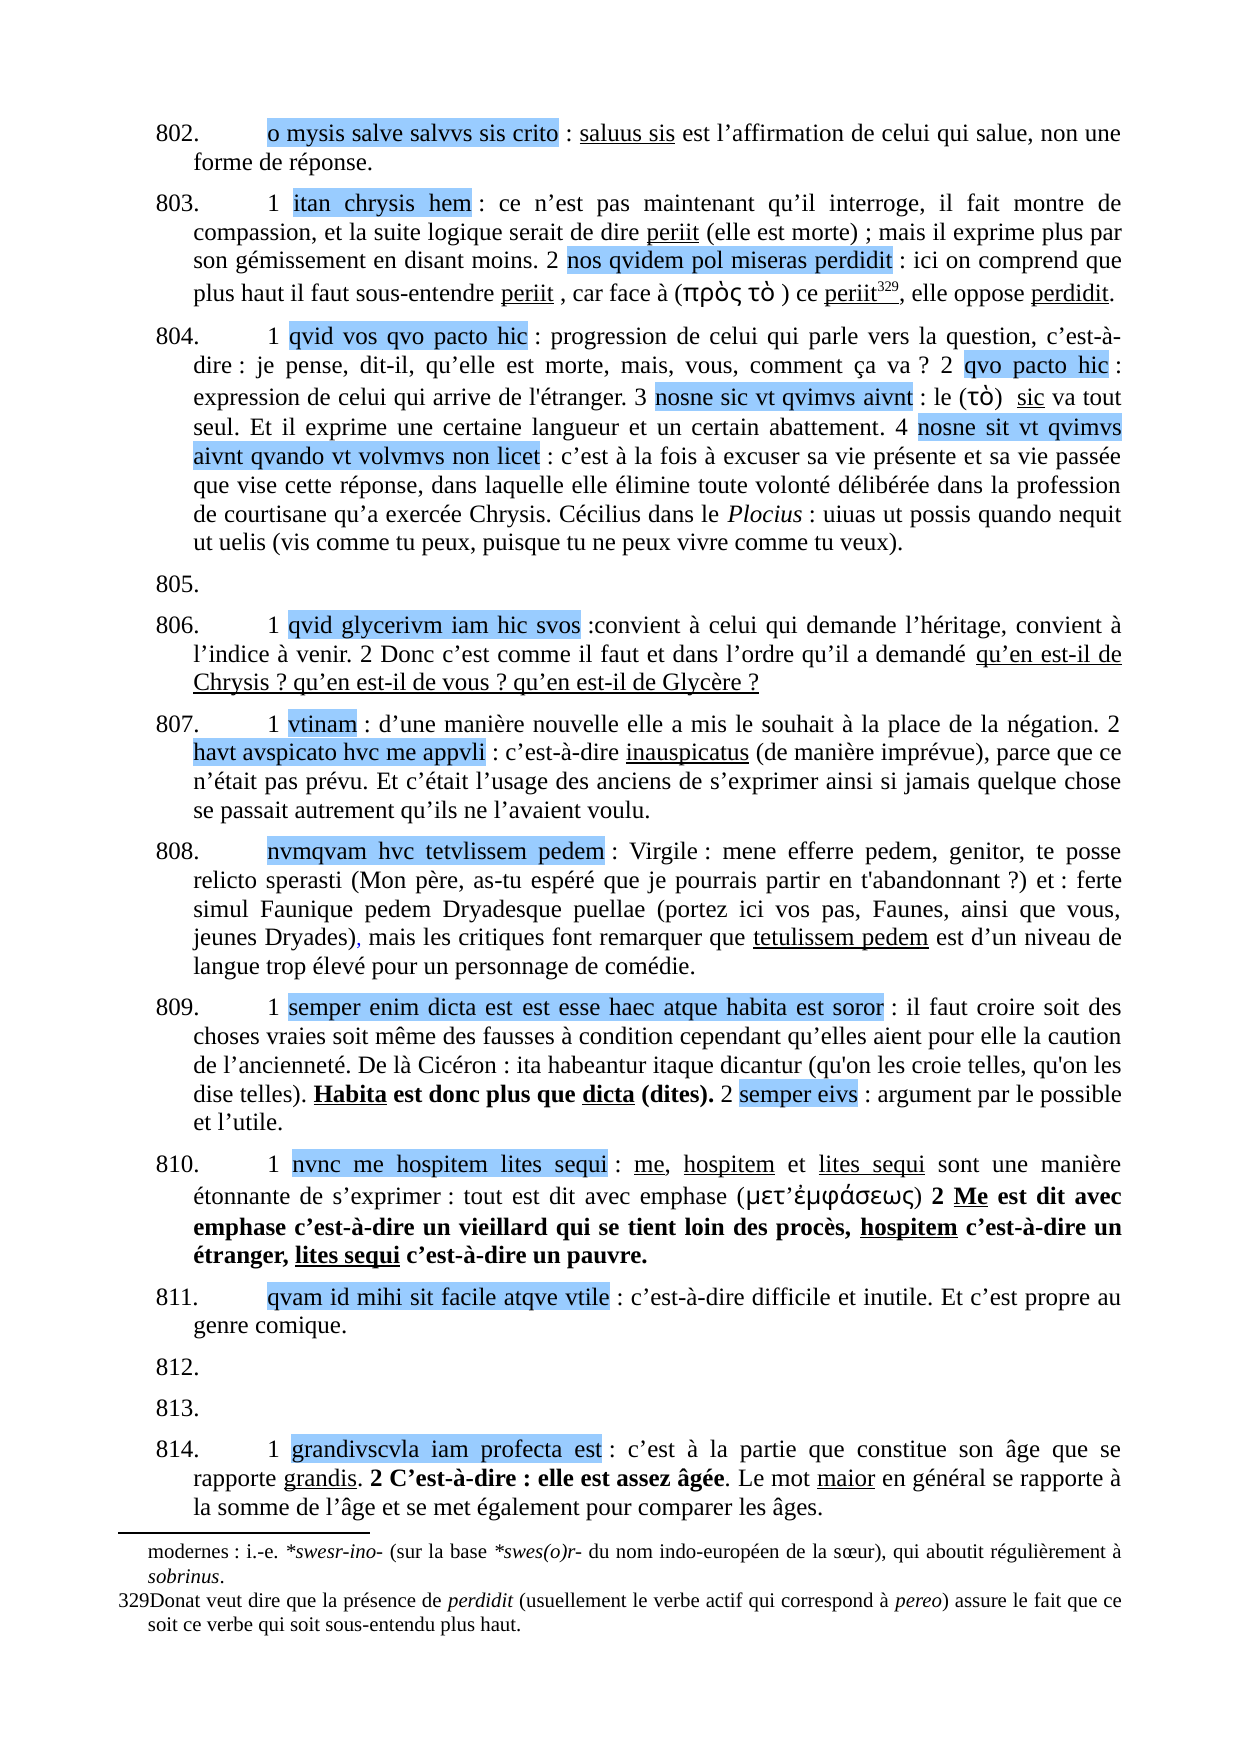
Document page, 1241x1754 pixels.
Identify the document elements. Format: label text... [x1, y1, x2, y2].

list 1 grandivscvla iam profecta est : c’est à la partie que constitue son âge que se rapporte grandis. 2 C’est-à-dire : elle est assez âgée. Le mot maior en général se rapporte à la somme de l’âge et se met également pour comparer les âges. [156, 1434, 1122, 1520]
list 1 itan chrysis hem : ce n’est pas maintenant qu’il interroge, il fait montre de compassion, et la suite logique serait de dire periit (elle est morte) ; mais il exprime plus par son gémissement en disant moins. 2 nos qvidem pol miseras perdidit : ici on comprend que plus haut il faut sous-entendre periit , car face à (πρὸς τὸ ) ce periit, elle oppose perdidit. [156, 188, 1122, 308]
list nvmqvam hvc tetvlissem pedem : Virgile : mene efferre pedem, genitor, te posse relicto sperasti (Mon père, as-tu espéré que je pourrais partir en t'abandonnant ?) et : ferte simul Faunique pedem Dryadesque puellae (portez ici vos pas, Faunes, ainsi que vous, jeunes Dryades), mais les critiques font remarquer que tetulissem pedem est d’un niveau de langue trop élevé pour un personnage de comédie. [156, 836, 1122, 980]
list Donat veut dire que la présence de perdidit (usuellement le verbe actif qui correspond à pereo) assure le fait que ce soit ce verbe qui soit sous-entendu plus haut. [118, 1588, 1122, 1636]
list modernes : i.-e. *swesr-ino- (sur la base *swes(o)r- du nom indo-européen de la sœur), qui aboutit régulièrement à sobrinus. [118, 1539, 1122, 1588]
list qvam id mihi sit facile atqve vtile : c’est-à-dire difficile et inutile. Et c’est propre au genre comique. [156, 1282, 1122, 1339]
list 1 vtinam : d’une manière nouvelle elle a mis le souhait à la place de la négation. 2 havt avspicato hvc me appvli : c’est-à-dire inauspicatus (de manière imprévue), parce que ce n’était pas prévu. Et c’était l’usage des anciens de s’exprimer ainsi si jamais quelque chose se passait autrement qu’ils ne l’avaient voulu. [156, 709, 1122, 824]
list 1 qvid vos qvo pacto hic : progression de celui qui parle vers la question, c’est-à- dire : je pense, dit-il, qu’elle est morte, mais, vous, comment ça va ? 2 qvo pacto hic : expression de celui qui arrive de l'étranger. 3 nosne sic vt qvimvs aivnt : le (τὸ) sic va tout seul. Et il exprime une certaine langueur et un certain abattement. 4 nosne sit vt qvimvs aivnt qvando vt volvmvs non licet : c’est à la fois à excuser sa vie présente et sa vie passée que vise cette réponse, dans laquelle elle élimine toute volonté délibérée dans la profession de courtisane qu’a exercée Chrysis. Cécilius dans le Plocius : uiuas ut possis quando nequit ut uelis (vis comme tu peux, puisque tu ne peux vivre comme tu veux). [156, 321, 1122, 556]
list 1 qvid glycerivm iam hic svos :convient à celui qui demande l’héritage, convient à l’indice à venir. 2 Donc c’est comme il faut et dans l’ordre qu’il a demandé qu’en est-il de Chrysis ? qu’en est-il de vous ? qu’en est-il de Glycère ? [156, 610, 1122, 696]
list o mysis salve salvvs sis crito : saluus sis est l’affirmation de celui qui salue, non une forme de réponse. [156, 118, 1122, 176]
list 1 nvnc me hospitem lites sequi : me, hospitem et lites sequi sont une manière étonnante de s’exprimer : tout est dit avec emphase (μετ’ἐμφάσεως) 2 Me est dit avec emphase c’est-à-dire un vieillard qui se tient loin des procès, hospitem c’est-à-dire un étranger, lites sequi c’est-à-dire un pauvre. [156, 1149, 1122, 1269]
list 1 semper enim dicta est est esse haec atque habita est soror : il faut croire soit des choses vraies soit même des fausses à condition cependant qu’elles aient pour elle la caution de l’ancienneté. De là Cicéron : ita habeantur itaque dicantur (qu'on les croie telles, qu'on les dise telles). Habita est donc plus que dicta (dites). 2 semper eivs : argument par le possible et l’utile. [156, 992, 1122, 1136]
